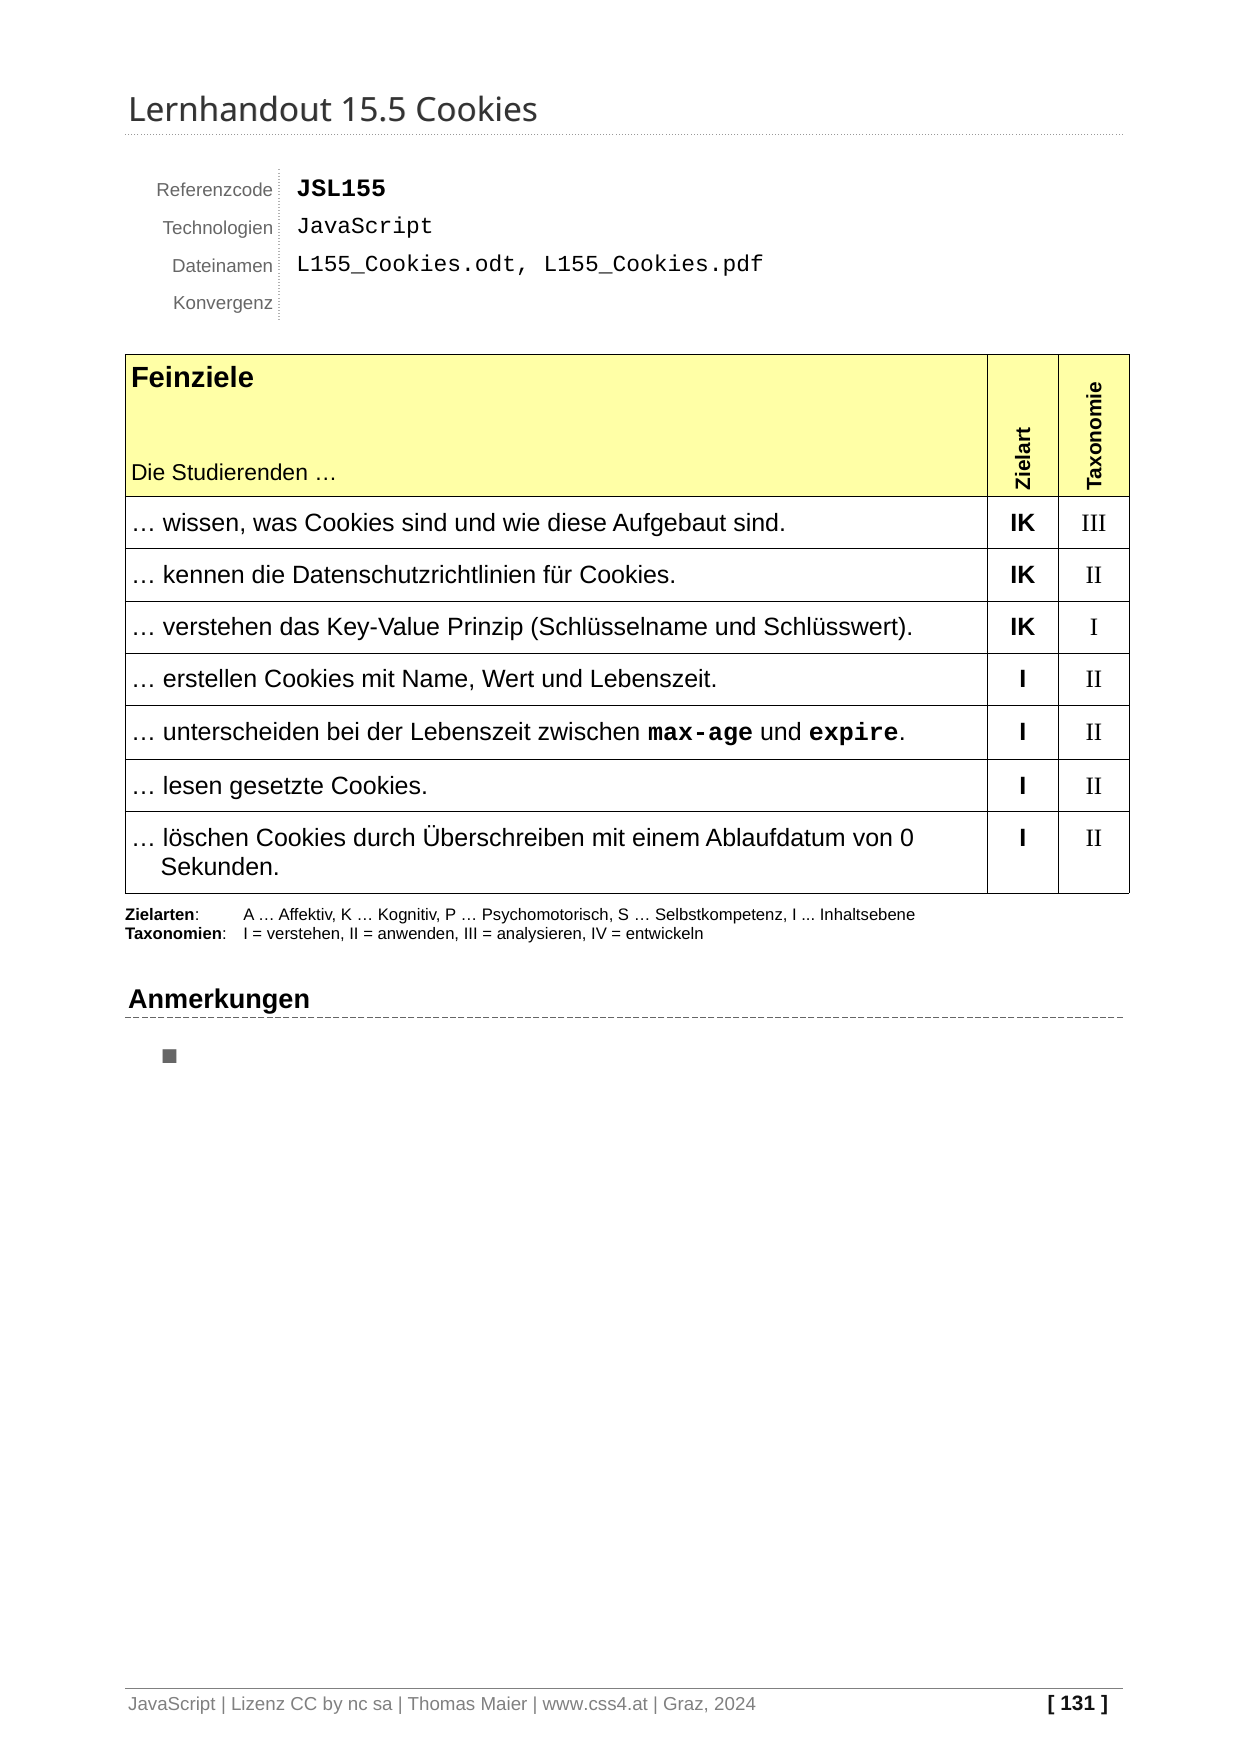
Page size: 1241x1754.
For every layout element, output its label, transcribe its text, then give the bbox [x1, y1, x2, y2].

table_header Feinziele Die Studierenden … [126, 355, 987, 496]
table_cell IK [988, 549, 1058, 601]
table_header Taxonomie [1059, 355, 1129, 496]
table_cell II [1059, 760, 1129, 811]
table_cell I [988, 654, 1058, 705]
table_cell I [988, 706, 1058, 759]
table_cell … erstellen Cookies mit Name, Wert und Lebenszeit. [126, 654, 987, 705]
table_cell Konvergenz [125, 284, 278, 321]
table_cell Technologien [125, 209, 278, 247]
table_cell … lesen gesetzte Cookies. [126, 760, 987, 811]
table_cell … verstehen das Key-Value Prinzip (Schlüsselname und Schlüsswert). [126, 602, 987, 653]
table_cell … kennen die Datenschutzrichtlinien für Cookies. [126, 549, 987, 601]
table_cell II [1059, 654, 1129, 705]
table_cell I [988, 760, 1058, 811]
table_cell I [1059, 602, 1129, 653]
table_header Zielart [988, 355, 1058, 496]
table_cell JavaScript [279, 209, 1129, 247]
table_cell L155_Cookies.odt, L155_Cookies.pdf [279, 247, 1129, 284]
table_cell III [1059, 497, 1129, 548]
table_cell II [1059, 812, 1129, 892]
table_cell IK [988, 602, 1058, 653]
table_cell Dateinamen [125, 247, 278, 284]
table_cell II [1059, 549, 1129, 601]
text Zielarten: A … Affektiv, K … Kognitiv, P … Psychomotorisch, S … Selbstkompetenz, I ... Inhaltsebene Taxonomien: I = verstehen, II = anwenden, III = analysieren, IV = entwickeln [125, 905, 1123, 943]
table_cell … wissen, was Cookies sind und wie diese Aufgebaut sind. [126, 497, 987, 548]
table_header JSL155 [279, 169, 1129, 209]
table_cell II [1059, 706, 1129, 759]
table_cell … unterscheiden bei der Lebenszeit zwischen max-age und expire. [126, 706, 987, 759]
table_header Referenzcode [125, 169, 278, 209]
text Anmerkungen [125, 980, 1123, 1017]
subtitle Lernhandout 15.5 Cookies [125, 83, 1123, 134]
table_cell [279, 284, 1129, 321]
table_cell IK [988, 497, 1058, 548]
table_cell I [988, 812, 1058, 892]
table_cell … löschen Cookies durch Überschreiben mit einem Ablaufdatum von 0 Sekunden. [126, 812, 987, 892]
